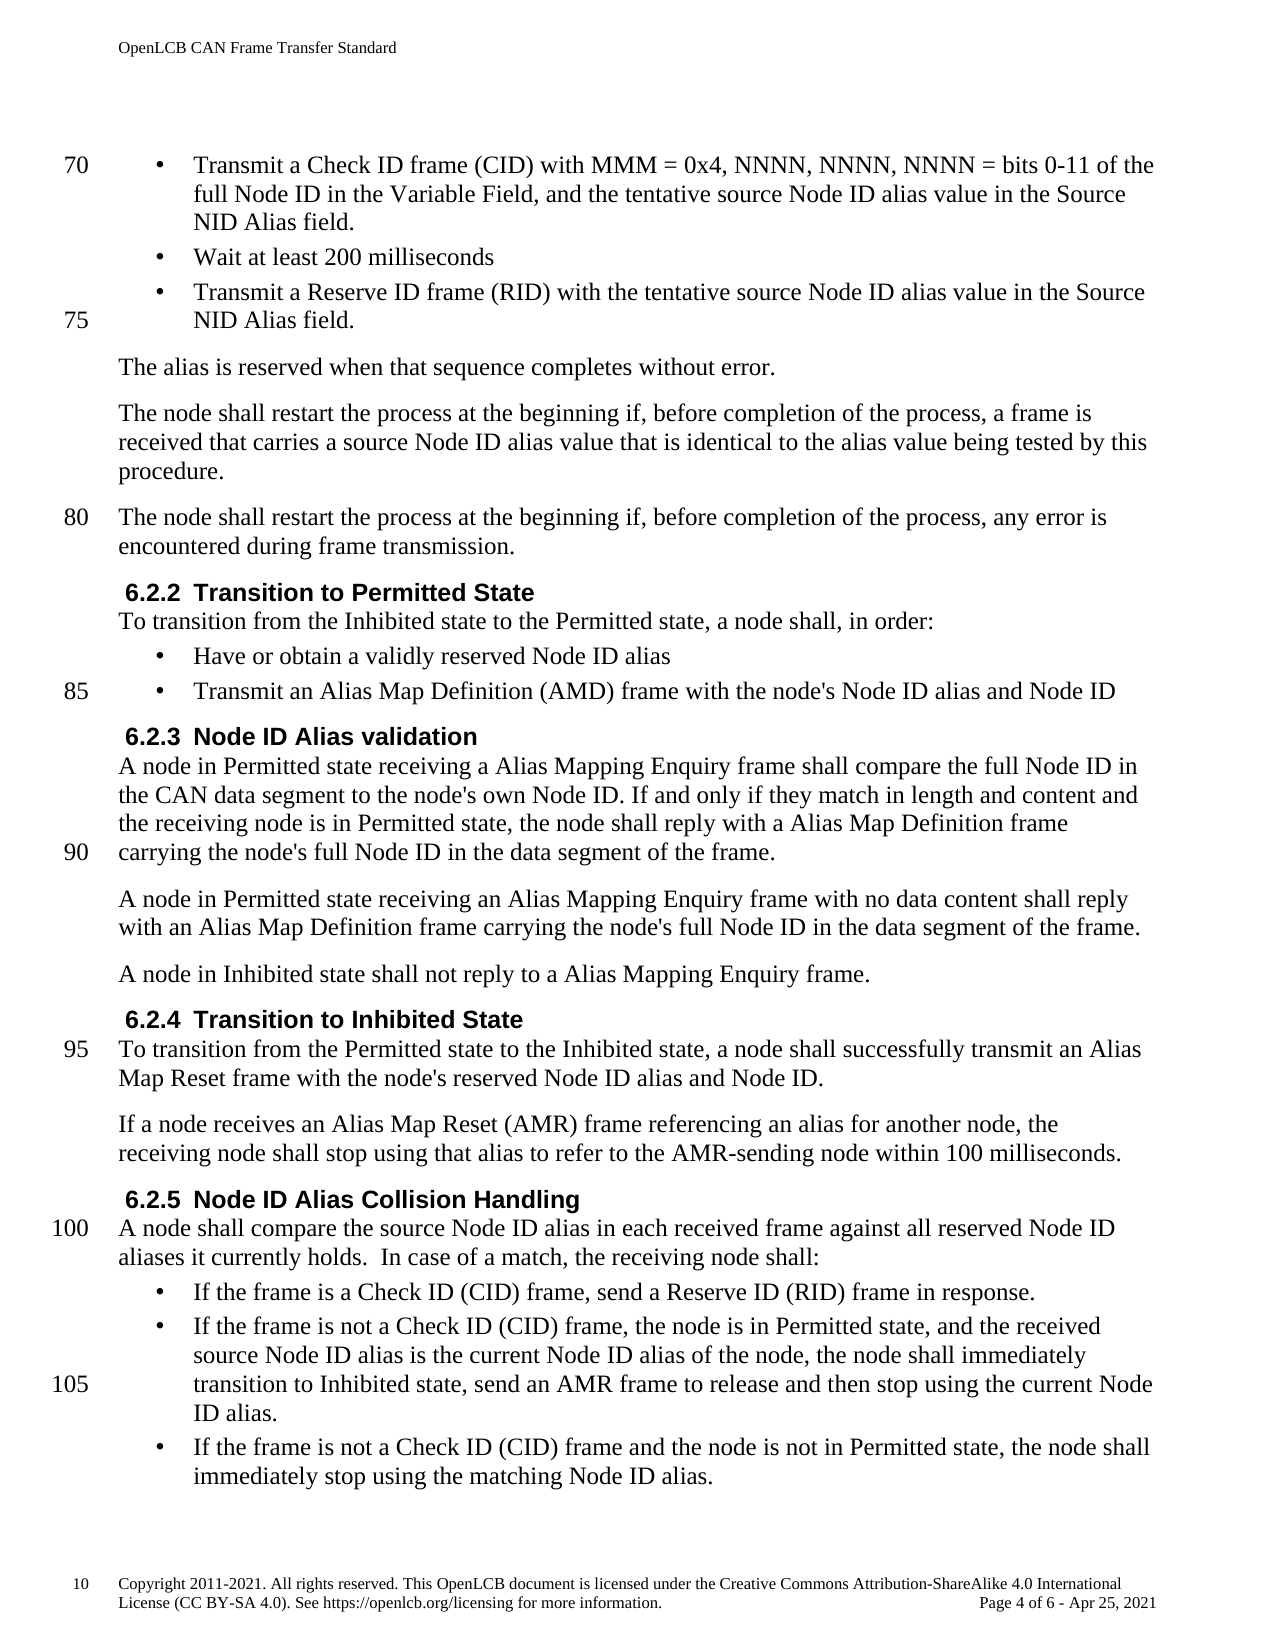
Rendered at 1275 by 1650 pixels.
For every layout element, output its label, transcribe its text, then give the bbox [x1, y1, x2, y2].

subtitle Transition to Inhibited State [118, 1005, 1157, 1034]
list Transmit a Check ID frame (CID) with MMM = 0x4, NNNN, NNNN, NNNN = bits 0-11 of the full Node ID in the Variable Field, and the tentative source Node ID alias value in the Source NID Alias field. [156, 150, 1157, 236]
list Have or obtain a validly reserved Node ID alias [156, 641, 1157, 670]
subtitle Transition to Permitted State [118, 578, 1157, 606]
subtitle Node ID Alias Collision Handling [118, 1184, 1157, 1213]
subtitle Node ID Alias validation [118, 722, 1157, 751]
text The node shall restart the process at the beginning if, before completion of the process, a frame is received that carries a source Node ID alias value that is identical to the alias value being tested by this procedure. [118, 398, 1157, 485]
list If the frame is not a Check ID (CID) frame, the node is in Permitted state, and the received source Node ID alias is the current Node ID alias of the node, the node shall immediately transition to Inhibited state, send an AMR frame to release and then stop using the current Node ID alias. [156, 1311, 1157, 1426]
text A node in Permitted state receiving a Alias Mapping Enquiry frame shall compare the full Node ID in the CAN data segment to the node's own Node ID. If and only if they match in length and content and the receiving node is in Permitted state, the node shall reply with a Alias Map Definition frame carrying the node's full Node ID in the data segment of the frame. [118, 751, 1157, 866]
text To transition from the Permitted state to the Inhibited state, a node shall successfully transmit an Alias Map Reset frame with the node's reserved Node ID alias and Node ID. [118, 1034, 1157, 1092]
list Transmit an Alias Map Definition (AMD) frame with the node's Node ID alias and Node ID [156, 676, 1157, 704]
text If a node receives an Alias Map Reset (AMR) frame referencing an alias for another node, the receiving node shall stop using that alias to refer to the AMR-sending node within 100 milliseconds. [118, 1109, 1157, 1167]
text The alias is reserved when that sequence completes without error. [118, 352, 1157, 381]
list If the frame is a Check ID (CID) frame, send a Reserve ID (RID) frame in response. [156, 1277, 1157, 1306]
text A node shall compare the source Node ID alias in each received frame against all reserved Node ID aliases it currently holds. In case of a match, the receiving node shall: [118, 1213, 1157, 1271]
text To transition from the Inhibited state to the Permitted state, a node shall, in order: [118, 606, 1157, 635]
text A node in Permitted state receiving an Alias Mapping Enquiry frame with no data content shall reply with an Alias Map Definition frame carrying the node's full Node ID in the data segment of the frame. [118, 884, 1157, 941]
list If the frame is not a Check ID (CID) frame and the node is not in Permitted state, the node shall immediately stop using the matching Node ID alias. [156, 1432, 1157, 1490]
text A node in Inhibited state shall not reply to a Alias Mapping Enquiry frame. [118, 959, 1157, 988]
list Wait at least 200 milliseconds [156, 242, 1157, 271]
list Transmit a Reserve ID frame (RID) with the tentative source Node ID alias value in the Source NID Alias field. [156, 277, 1157, 334]
text The node shall restart the process at the beginning if, before completion of the process, any error is encountered during frame transmission. [118, 502, 1157, 560]
